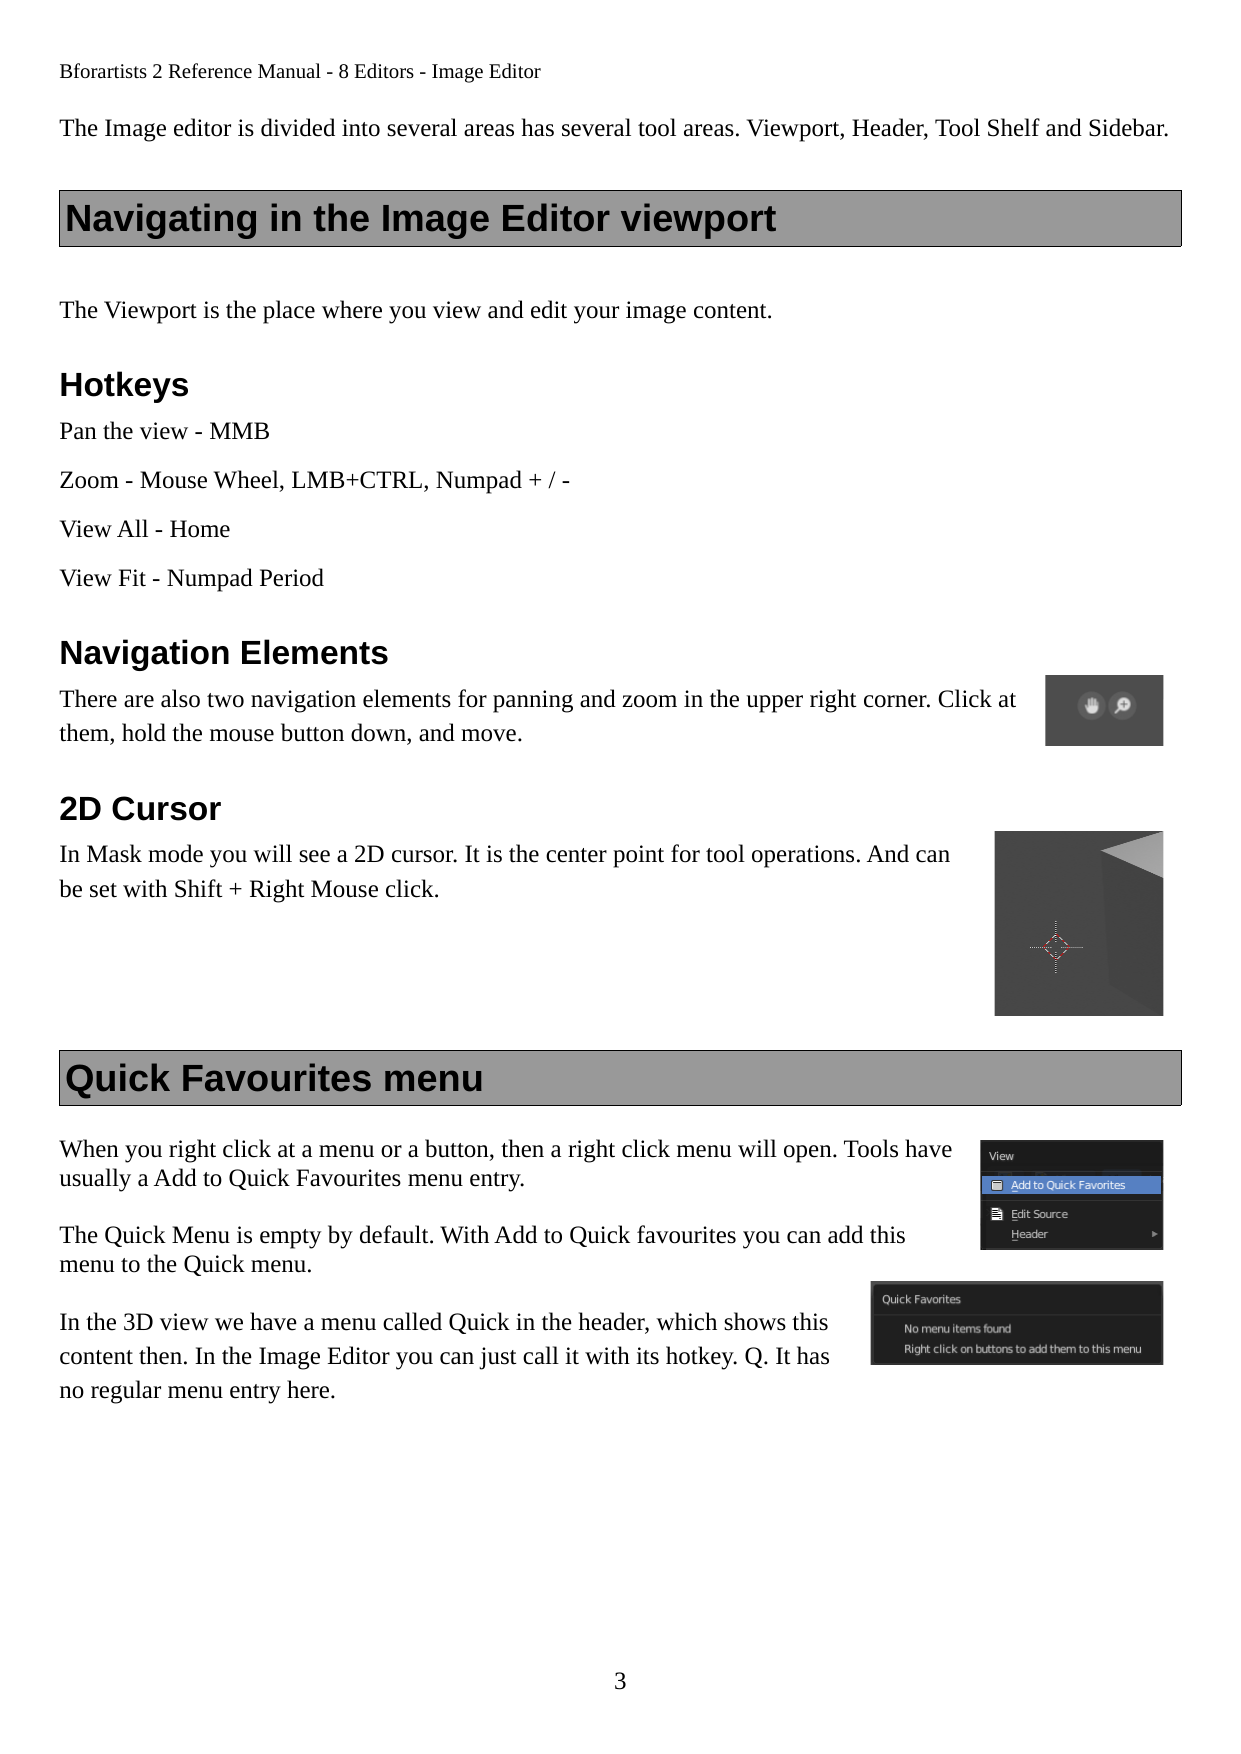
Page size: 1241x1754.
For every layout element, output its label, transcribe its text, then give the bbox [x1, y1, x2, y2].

table_header Navigating in the Image Editor viewport [60, 191, 1181, 246]
table_header Quick Favourites menu [60, 1051, 1181, 1105]
text In the 3D view we have a menu called Quick in the header, which shows this content then. In the Image Editor you can just call it with its hotkey. Q. It has no regular menu entry here. [59, 1307, 1181, 1404]
text View All - Home [59, 514, 1181, 543]
subtitle 2D Cursor [59, 788, 1181, 827]
picture [870, 1281, 1164, 1365]
text The Quick Menu is empty by default. With Add to Quick favourites you can add this menu to the Quick menu. [59, 1220, 1181, 1278]
text The Image editor is divided into several areas has several tool areas. Viewport, Header, Tool Shelf and Sidebar. [59, 113, 1181, 141]
subtitle Hotkeys [59, 365, 1181, 403]
text View Fit - Numpad Period [59, 563, 1181, 592]
text In Mask mode you will see a 2D cursor. It is the center point for tool operations. And can be set with Shift + Right Mouse click. [59, 839, 994, 903]
picture [1045, 675, 1164, 746]
text The Viewport is the place where you view and edit your image content. [59, 295, 1181, 323]
text Pan the view - MMB [59, 416, 1181, 444]
text When you right click at a menu or a button, then a right click menu will open. Tools have usually a Add to Quick Favourites menu entry. [59, 1134, 1181, 1192]
text Zoom - Mouse Wheel, LMB+CTRL, Numpad + / - [59, 465, 1181, 494]
subtitle Navigation Elements [59, 633, 1181, 672]
picture [994, 831, 1164, 1016]
text There are also two navigation elements for panning and zoom in the upper right corner. Click at them, hold the mouse button down, and move. [59, 684, 1181, 747]
picture [980, 1140, 1164, 1250]
